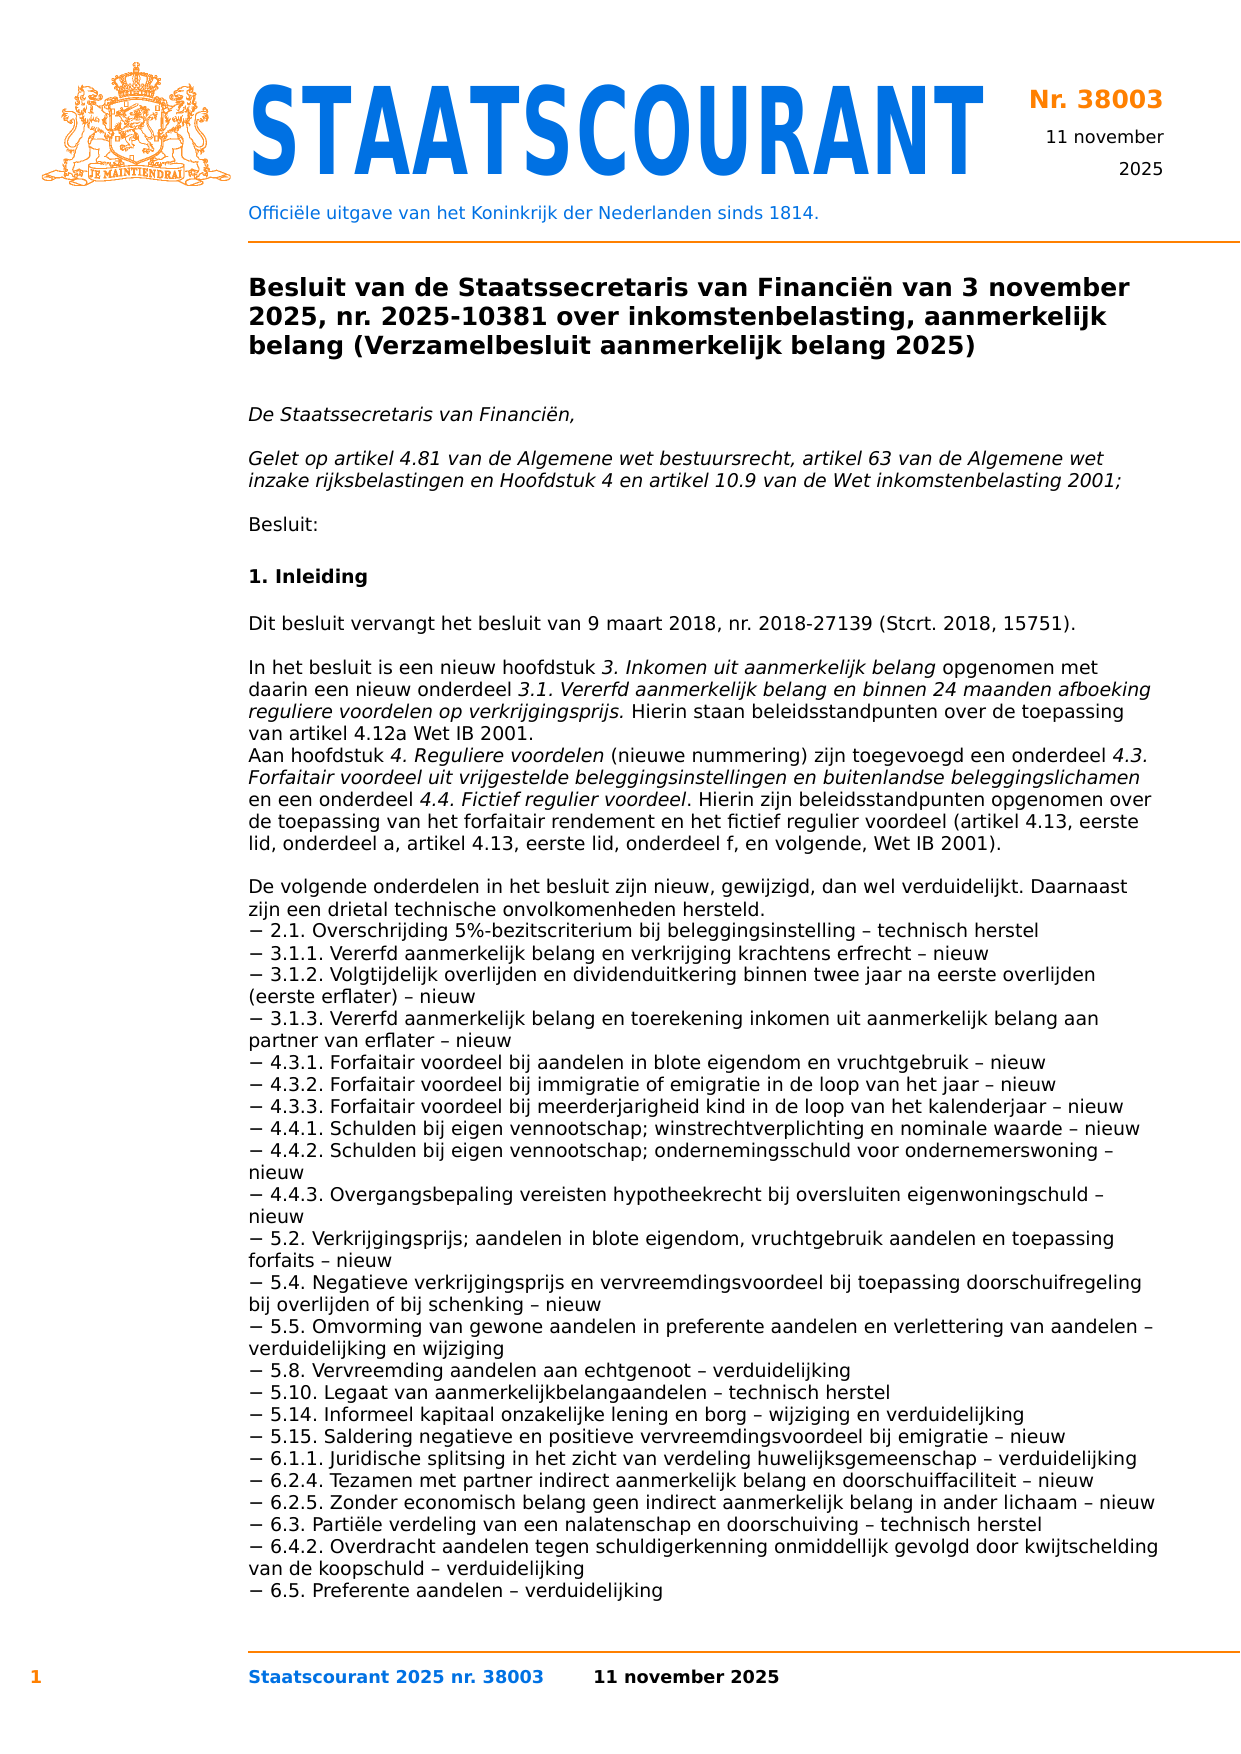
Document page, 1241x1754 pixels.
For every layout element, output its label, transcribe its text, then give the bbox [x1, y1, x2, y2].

table_cell 11 november [998, 121, 1240, 153]
text − 4.4.1. Schulden bij eigen vennootschap; winstrechtverplichting en nominale waarde – nieuw [248, 1118, 1163, 1140]
text − 4.4.3. Overgangsbepaling vereisten hypotheekrecht bij oversluiten eigenwoningschuld – nieuw [248, 1184, 1163, 1228]
text − 5.10. Legaat van aanmerkelijkbelangaandelen – technisch herstel [248, 1382, 1163, 1404]
text − 3.1.2. Volgtijdelijk overlijden en dividenduitkering binnen twee jaar na eerste overlijden (eerste erflater) – nieuw [248, 964, 1163, 1008]
text De volgende onderdelen in het besluit zijn nieuw, gewijzigd, dan wel verduidelijkt. Daarnaast zijn een drietal technische onvolkomenheden hersteld. [248, 876, 1163, 920]
text Dit besluit vervangt het besluit van 9 maart 2018, nr. 2018-27139 (Stcrt. 2018, 15751). [248, 613, 1163, 635]
text − 5.15. Saldering negatieve en positieve vervreemdingsvoordeel bij emigratie – nieuw [248, 1426, 1163, 1448]
text − 5.4. Negatieve verkrijgingsprijs en vervreemdingsvoordeel bij toepassing doorschuifregeling bij overlijden of bij schenking – nieuw [248, 1272, 1163, 1316]
table_header STAATSCOURANT [248, 62, 998, 203]
text Aan hoofdstuk 4. Reguliere voordelen (nieuwe nummering) zijn toegevoegd een onderdeel 4.3. Forfaitair voordeel uit vrijgestelde beleggingsinstellingen en buitenlandse beleggingslichamen en een onderdeel 4.4. Fictief regulier voordeel. Hierin zijn beleidsstandpunten opgenomen over de toepassing van het forfaitair rendement en het fictief regulier voordeel (artikel 4.13, eerste lid, onderdeel a, artikel 4.13, eerste lid, onderdeel f, en volgende, Wet IB 2001). [248, 745, 1163, 854]
text − 5.8. Vervreemding aandelen aan echtgenoot – verduidelijking [248, 1360, 1163, 1382]
text − 6.2.5. Zonder economisch belang geen indirect aanmerkelijk belang in ander lichaam – nieuw [248, 1492, 1163, 1514]
text − 3.1.1. Vererfd aanmerkelijk belang en verkrijging krachtens erfrecht – nieuw [248, 942, 1163, 964]
text − 4.3.3. Forfaitair voordeel bij meerderjarigheid kind in de loop van het kalenderjaar – nieuw [248, 1096, 1163, 1118]
text − 6.1.1. Juridische splitsing in het zicht van verdeling huwelijksgemeenschap – verduidelijking [248, 1448, 1163, 1470]
text Gelet op artikel 4.81 van de Algemene wet bestuursrecht, artikel 63 van de Algemene wet inzake rijksbelastingen en Hoofdstuk 4 en artikel 10.9 van de Wet inkomstenbelasting 2001; [248, 448, 1163, 492]
text − 2.1. Overschrijding 5%-bezitscriterium bij beleggingsinstelling – technisch herstel [248, 920, 1163, 942]
table_cell Officiële uitgave van het Koninkrijk der Nederlanden sinds 1814. [248, 203, 1240, 241]
text − 6.3. Partiële verdeling van een nalatenschap en doorschuiving – technisch herstel [248, 1514, 1163, 1536]
subtitle Besluit van de Staatssecretaris van Financiën van 3 november 2025, nr. 2025-10381 over inkomstenbelasting, aanmerkelijk belang (Verzamelbesluit aanmerkelijk belang 2025) [248, 273, 1163, 361]
text Besluit: [248, 514, 1163, 536]
text In het besluit is een nieuw hoofdstuk 3. Inkomen uit aanmerkelijk belang opgenomen met daarin een nieuw onderdeel 3.1. Vererfd aanmerkelijk belang en binnen 24 maanden afboeking reguliere voordelen op verkrijgingsprijs. Hierin staan beleidsstandpunten over de toepassing van artikel 4.12a Wet IB 2001. [248, 657, 1163, 745]
picture [41, 62, 231, 186]
text − 4.3.1. Forfaitair voordeel bij aandelen in blote eigendom en vruchtgebruik – nieuw [248, 1052, 1163, 1074]
table_cell 2025 [998, 153, 1240, 203]
table_header [25, 62, 248, 241]
text − 6.5. Preferente aandelen – verduidelijking [248, 1580, 1163, 1602]
text − 5.14. Informeel kapitaal onzakelijke lening en borg – wijziging en verduidelijking [248, 1404, 1163, 1426]
text − 3.1.3. Vererfd aanmerkelijk belang en toerekening inkomen uit aanmerkelijk belang aan partner van erflater – nieuw [248, 1008, 1163, 1052]
text − 4.3.2. Forfaitair voordeel bij immigratie of emigratie in de loop van het jaar – nieuw [248, 1074, 1163, 1096]
text − 6.2.4. Tezamen met partner indirect aanmerkelijk belang en doorschuiffaciliteit – nieuw [248, 1470, 1163, 1492]
table_header Nr. 38003 [998, 62, 1240, 121]
text − 4.4.2. Schulden bij eigen vennootschap; ondernemingsschuld voor ondernemerswoning – nieuw [248, 1140, 1163, 1184]
text − 5.2. Verkrijgingsprijs; aandelen in blote eigendom, vruchtgebruik aandelen en toepassing forfaits – nieuw [248, 1228, 1163, 1272]
text − 5.5. Omvorming van gewone aandelen in preferente aandelen en verlettering van aandelen – verduidelijking en wijziging [248, 1316, 1163, 1360]
subtitle 1. Inleiding [248, 566, 1163, 588]
text De Staatssecretaris van Financiën, [248, 404, 1163, 426]
text − 6.4.2. Overdracht aandelen tegen schuldigerkenning onmiddellijk gevolgd door kwijtschelding van de koopschuld – verduidelijking [248, 1536, 1163, 1580]
